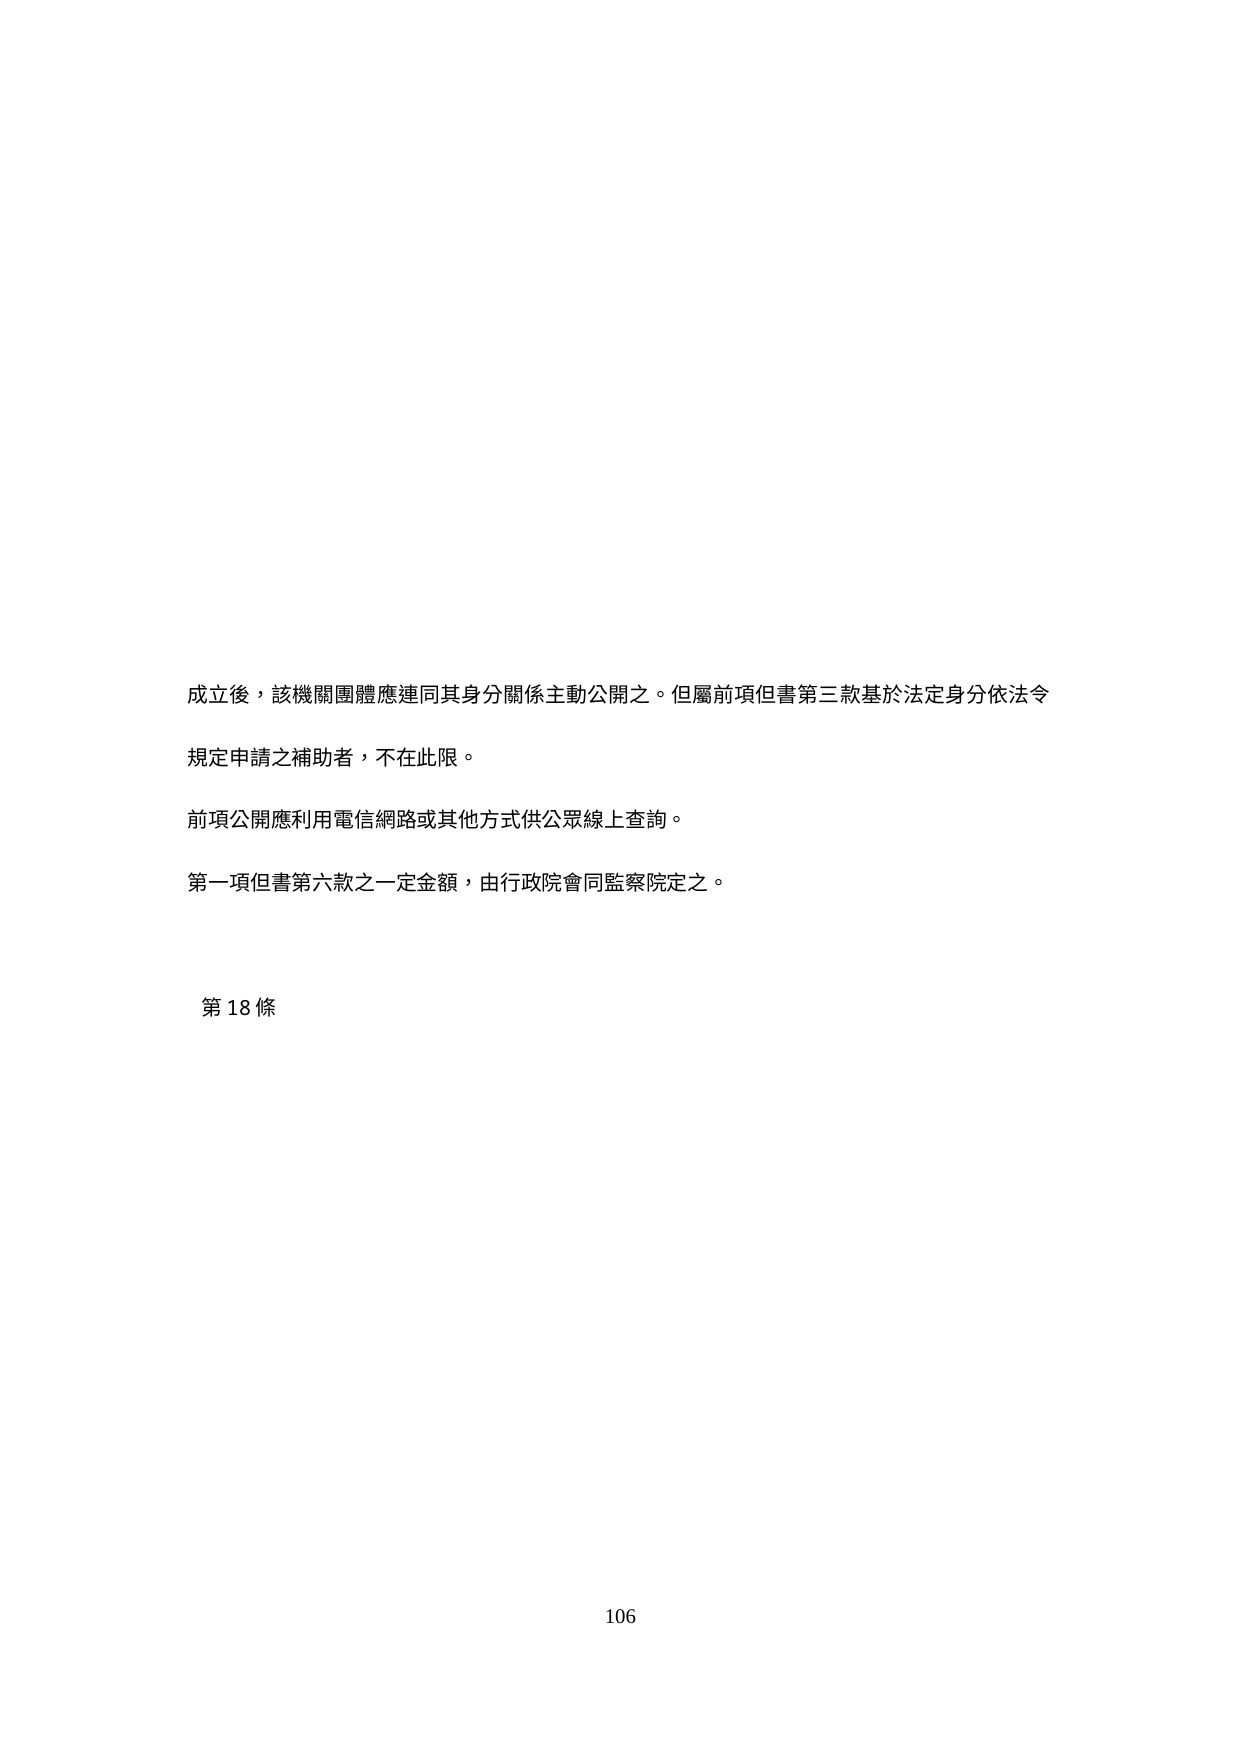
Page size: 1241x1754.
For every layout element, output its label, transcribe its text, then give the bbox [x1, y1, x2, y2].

text 成立後，該機關團體應連同其身分關係主動公開之。但屬前項但書第三款基於法定身分依法令規定申請之補助者，不在此限。 [187, 652, 1053, 777]
text 第一項但書第六款之一定金額，由行政院會同監察院定之。 [187, 839, 1053, 902]
text 前項公開應利用電信網路或其他方式供公眾線上查詢。 [187, 777, 1053, 839]
text 第18條 [114, 964, 1146, 1027]
